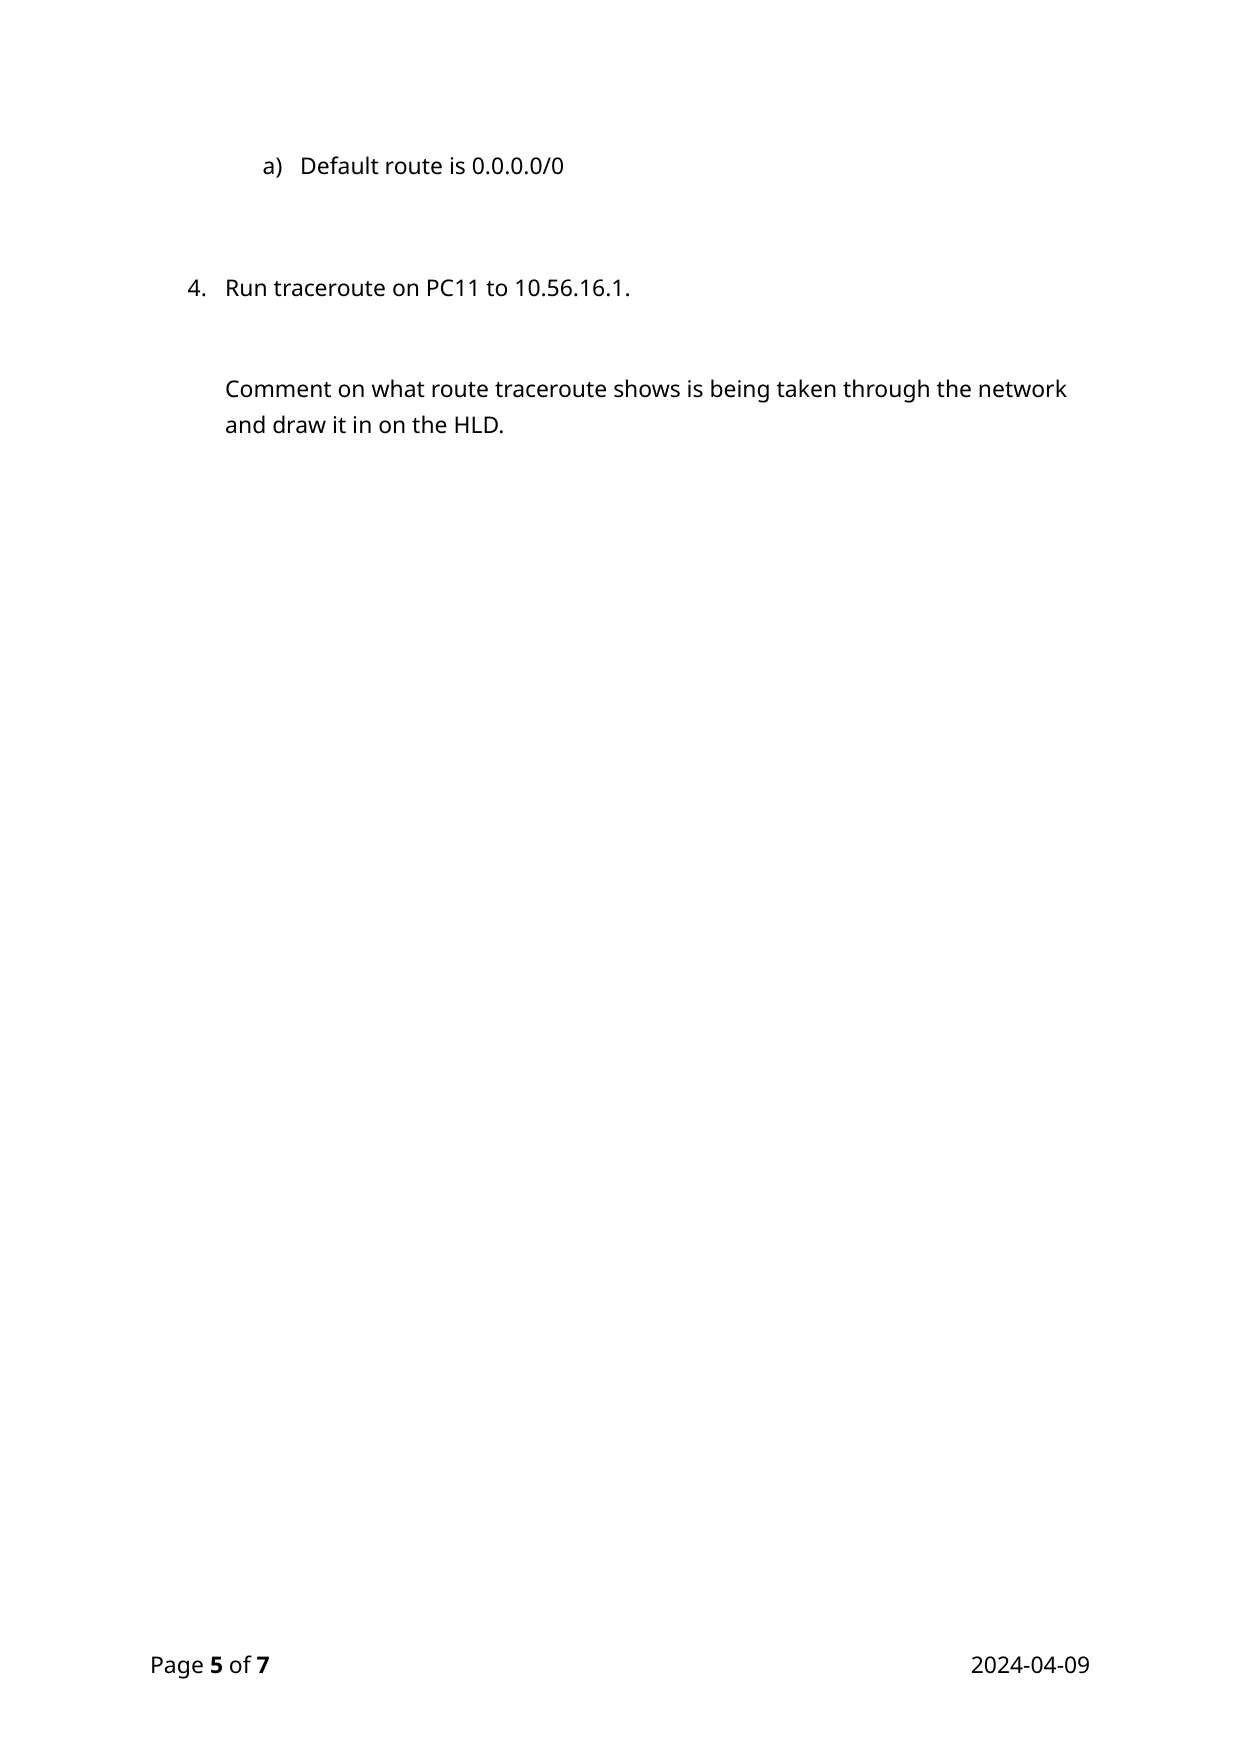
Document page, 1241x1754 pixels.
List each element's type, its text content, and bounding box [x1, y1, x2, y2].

list Default route is 0.0.0.0/0 [262, 150, 1090, 253]
list Comment on what route traceroute shows is being taken through the network and draw it in on the HLD. [187, 373, 1090, 441]
list Run traceroute on PC11 to 10.56.16.1. [187, 272, 1090, 304]
